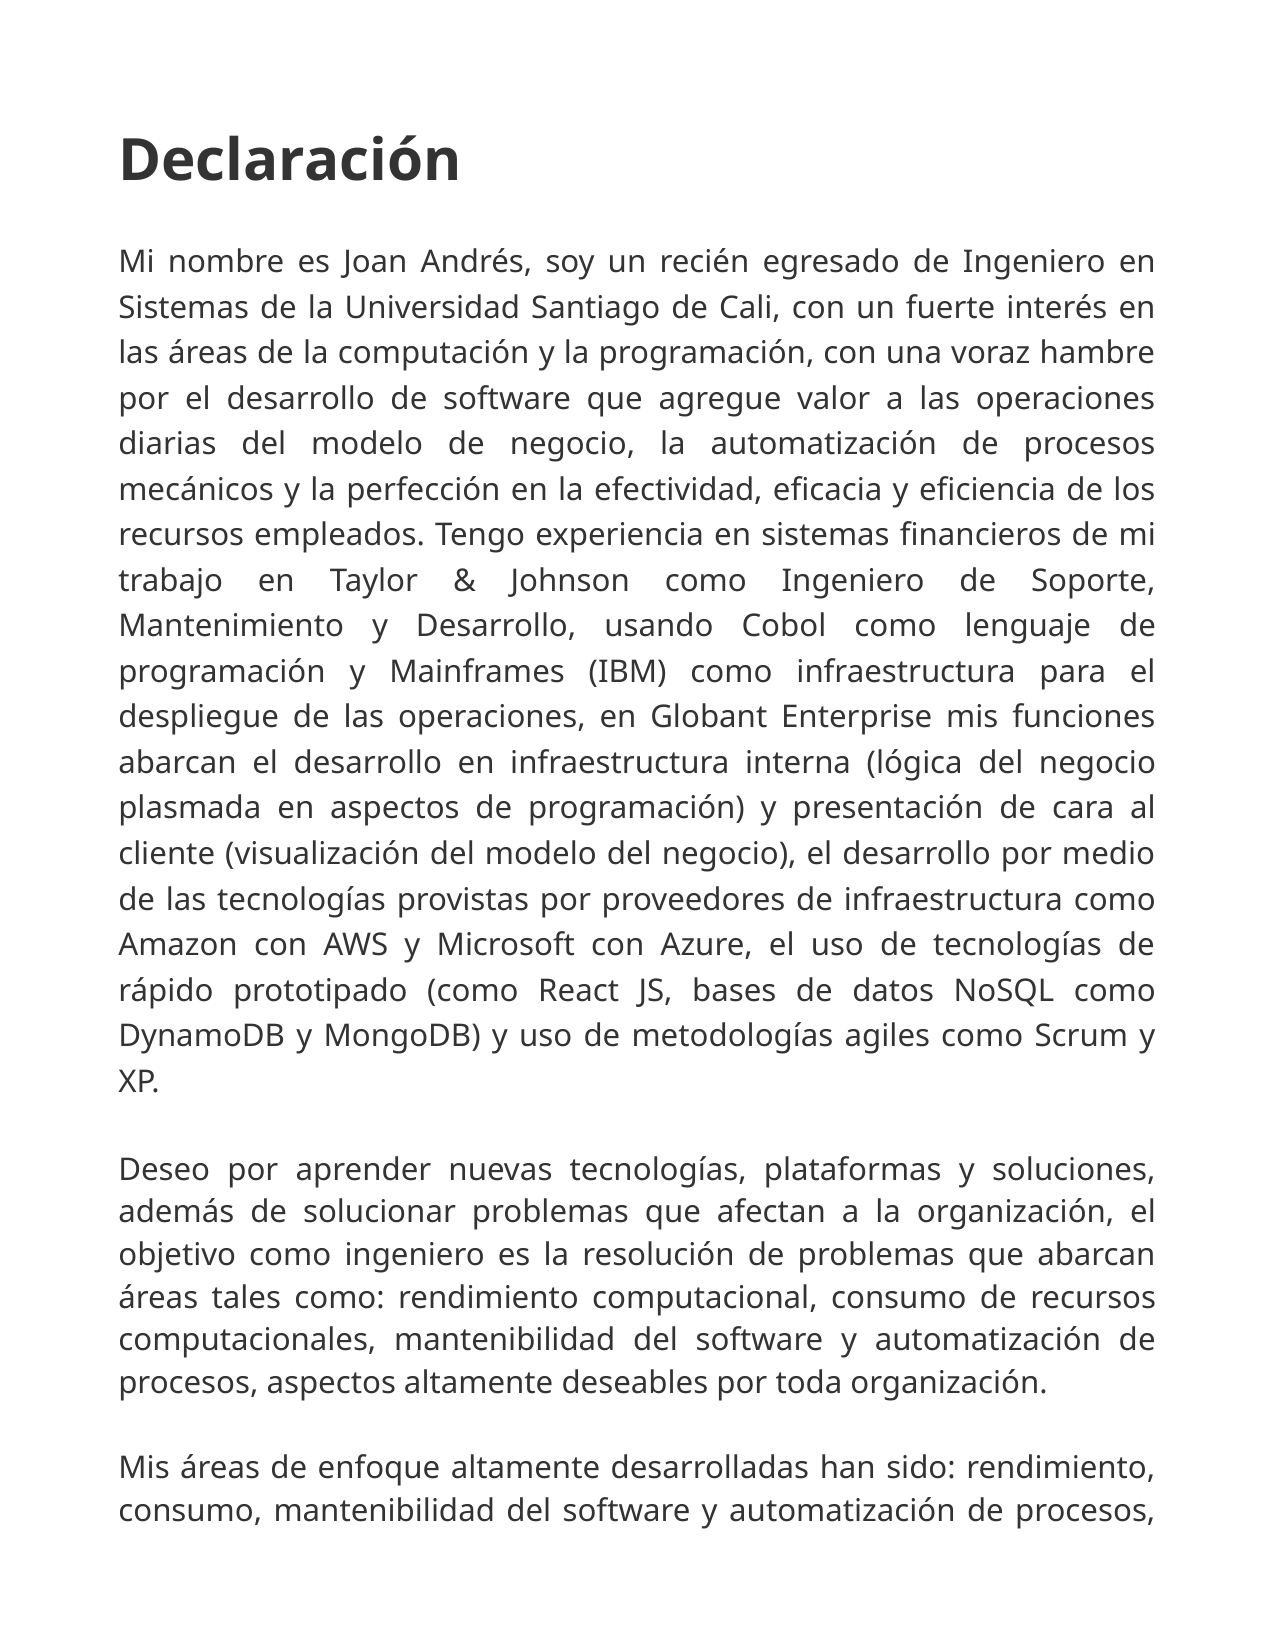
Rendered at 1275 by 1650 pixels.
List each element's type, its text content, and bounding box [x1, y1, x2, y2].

text Mis áreas de enfoque altamente desarrolladas han sido: rendimiento, consumo, mantenibilidad del software y automatización de procesos, [118, 1445, 1157, 1530]
subtitle Declaración [118, 118, 1157, 198]
text Deseo por aprender nuevas tecnologías, plataformas y soluciones, además de solucionar problemas que afectan a la organización, el objetivo como ingeniero es la resolución de problemas que abarcan áreas tales como: rendimiento computacional, consumo de recursos computacionales, mantenibilidad del software y automatización de procesos, aspectos altamente deseables por toda organización. [118, 1147, 1157, 1402]
text Mi nombre es Joan Andrés, soy un recién egresado de Ingeniero en Sistemas de la Universidad Santiago de Cali, con un fuerte interés en las áreas de la computación y la programación, con una voraz hambre por el desarrollo de software que agregue valor a las operaciones diarias del modelo de negocio, la automatización de procesos mecánicos y la perfección en la efectividad, eficacia y eficiencia de los recursos empleados. Tengo experiencia en sistemas financieros de mi trabajo en Taylor & Johnson como Ingeniero de Soporte, Mantenimiento y Desarrollo, usando Cobol como lenguaje de programación y Mainframes (IBM) como infraestructura para el despliegue de las operaciones, en Globant Enterprise mis funciones abarcan el desarrollo en infraestructura interna (lógica del negocio plasmada en aspectos de programación) y presentación de cara al cliente (visualización del modelo del negocio), el desarrollo por medio de las tecnologías provistas por proveedores de infraestructura como Amazon con AWS y Microsoft con Azure, el uso de tecnologías de rápido prototipado (como React JS, bases de datos NoSQL como DynamoDB y MongoDB) y uso de metodologías agiles como Scrum y XP. [118, 239, 1157, 1101]
